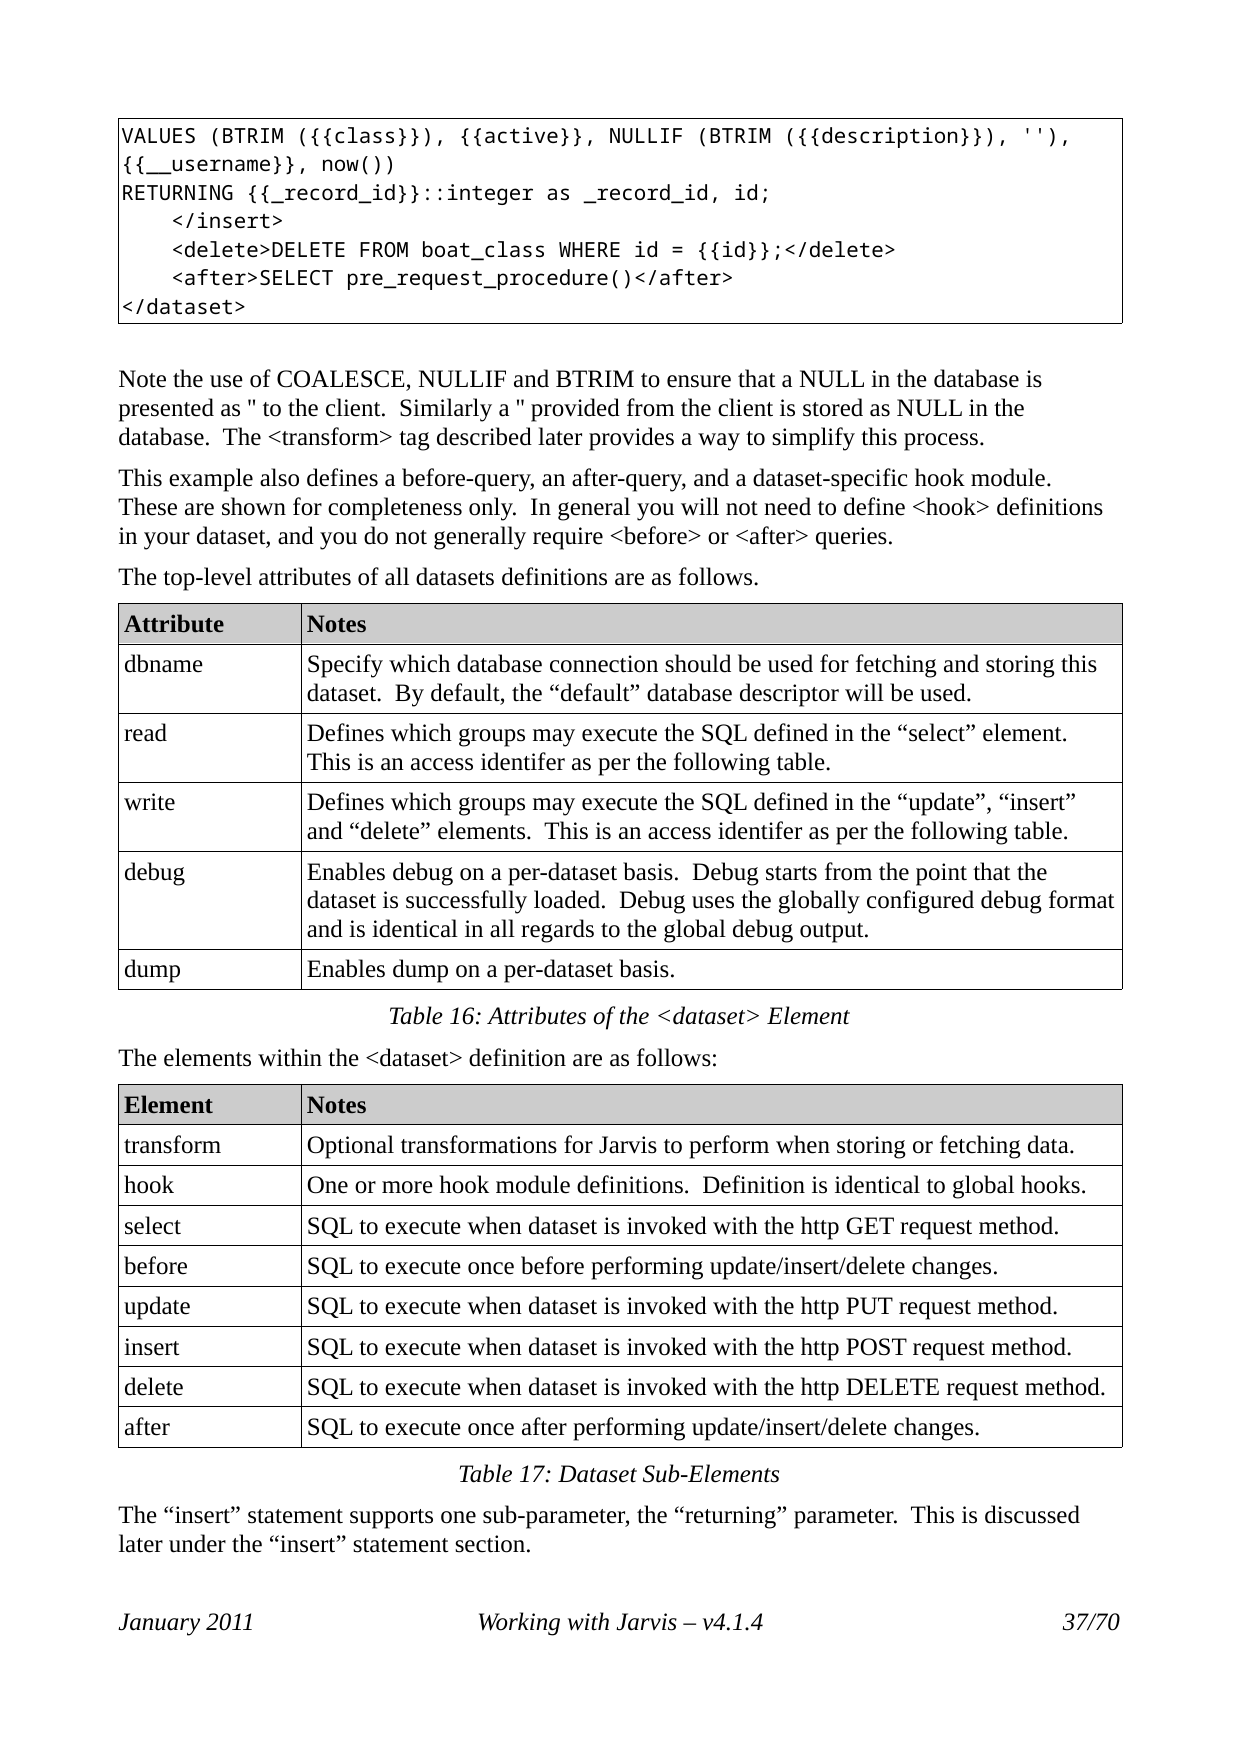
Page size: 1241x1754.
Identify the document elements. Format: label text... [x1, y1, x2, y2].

table_cell Enables debug on a per-dataset basis. Debug starts from the point that the dataset is successfully loaded. Debug uses the globally configured debug format and is identical in all regards to the global debug output. [302, 852, 1122, 948]
table_cell write [119, 783, 301, 851]
table_header Attribute [119, 604, 301, 643]
table_cell select [119, 1206, 301, 1245]
table_cell Defines which groups may execute the SQL defined in the “update”, “insert” and “delete” elements. This is an access identifer as per the following table. [302, 783, 1122, 851]
table_header Notes [302, 604, 1122, 643]
text This example also defines a before-query, an after-query, and a dataset-specific hook module. These are shown for completeness only. In general you will not need to define <hook> definitions in your dataset, and you do not generally require <before> or <after> queries. [118, 463, 1122, 549]
table_cell Specify which database connection should be used for fetching and storing this dataset. By default, the “default” database descriptor will be used. [302, 645, 1122, 713]
table_cell Optional transformations for Jarvis to perform when storing or fetching data. [302, 1125, 1122, 1164]
text VALUES (BTRIM ({{class}}), {{active}}, NULLIF (BTRIM ({{description}}), ''), {{__username}}, now()) [119, 119, 1122, 175]
table_cell insert [119, 1327, 301, 1366]
text <after>SELECT pre_request_procedure()</after> [119, 260, 1122, 289]
table_header Element [119, 1085, 301, 1124]
table_cell SQL to execute when dataset is invoked with the http POST request method. [302, 1327, 1122, 1366]
text </insert> [119, 203, 1122, 232]
text Note the use of COALESCE, NULLIF and BTRIM to ensure that a NULL in the database is presented as '' to the client. Similarly a '' provided from the client is stored as NULL in the database. The <transform> tag described later provides a way to simplify this process. [118, 364, 1122, 451]
table_cell SQL to execute when dataset is invoked with the http PUT request method. [302, 1287, 1122, 1326]
text RETURNING {{_record_id}}::integer as _record_id, id; [119, 175, 1122, 203]
table_cell dbname [119, 645, 301, 713]
table_header Notes [302, 1085, 1122, 1124]
table_cell before [119, 1246, 301, 1286]
table_cell Defines which groups may execute the SQL defined in the “select” element. This is an access identifer as per the following table. [302, 714, 1122, 782]
table_cell read [119, 714, 301, 782]
table_cell SQL to execute when dataset is invoked with the http DELETE request method. [302, 1367, 1122, 1406]
text The elements within the <dataset> definition are as follows: [118, 1043, 1122, 1071]
text Table 17: Dataset Sub-Elements [118, 1459, 1122, 1488]
table_cell update [119, 1287, 301, 1326]
table_cell Enables dump on a per-dataset basis. [302, 950, 1122, 989]
table_cell hook [119, 1166, 301, 1205]
table_cell One or more hook module definitions. Definition is identical to global hooks. [302, 1166, 1122, 1205]
table_cell SQL to execute when dataset is invoked with the http GET request method. [302, 1206, 1122, 1245]
text Table 16: Attributes of the <dataset> Element [118, 1001, 1122, 1030]
table_cell SQL to execute once after performing update/insert/delete changes. [302, 1407, 1122, 1447]
table_cell debug [119, 852, 301, 948]
text <delete>DELETE FROM boat_class WHERE id = {{id}};</delete> [119, 232, 1122, 260]
text </dataset> [119, 289, 1122, 323]
table_cell delete [119, 1367, 301, 1406]
table_cell SQL to execute once before performing update/insert/delete changes. [302, 1246, 1122, 1286]
table_cell transform [119, 1125, 301, 1164]
text The “insert” statement supports one sub-parameter, the “returning” parameter. This is discussed later under the “insert” statement section. [118, 1501, 1122, 1558]
table_cell dump [119, 950, 301, 989]
table_cell after [119, 1407, 301, 1447]
text The top-level attributes of all datasets definitions are as follows. [118, 562, 1122, 591]
